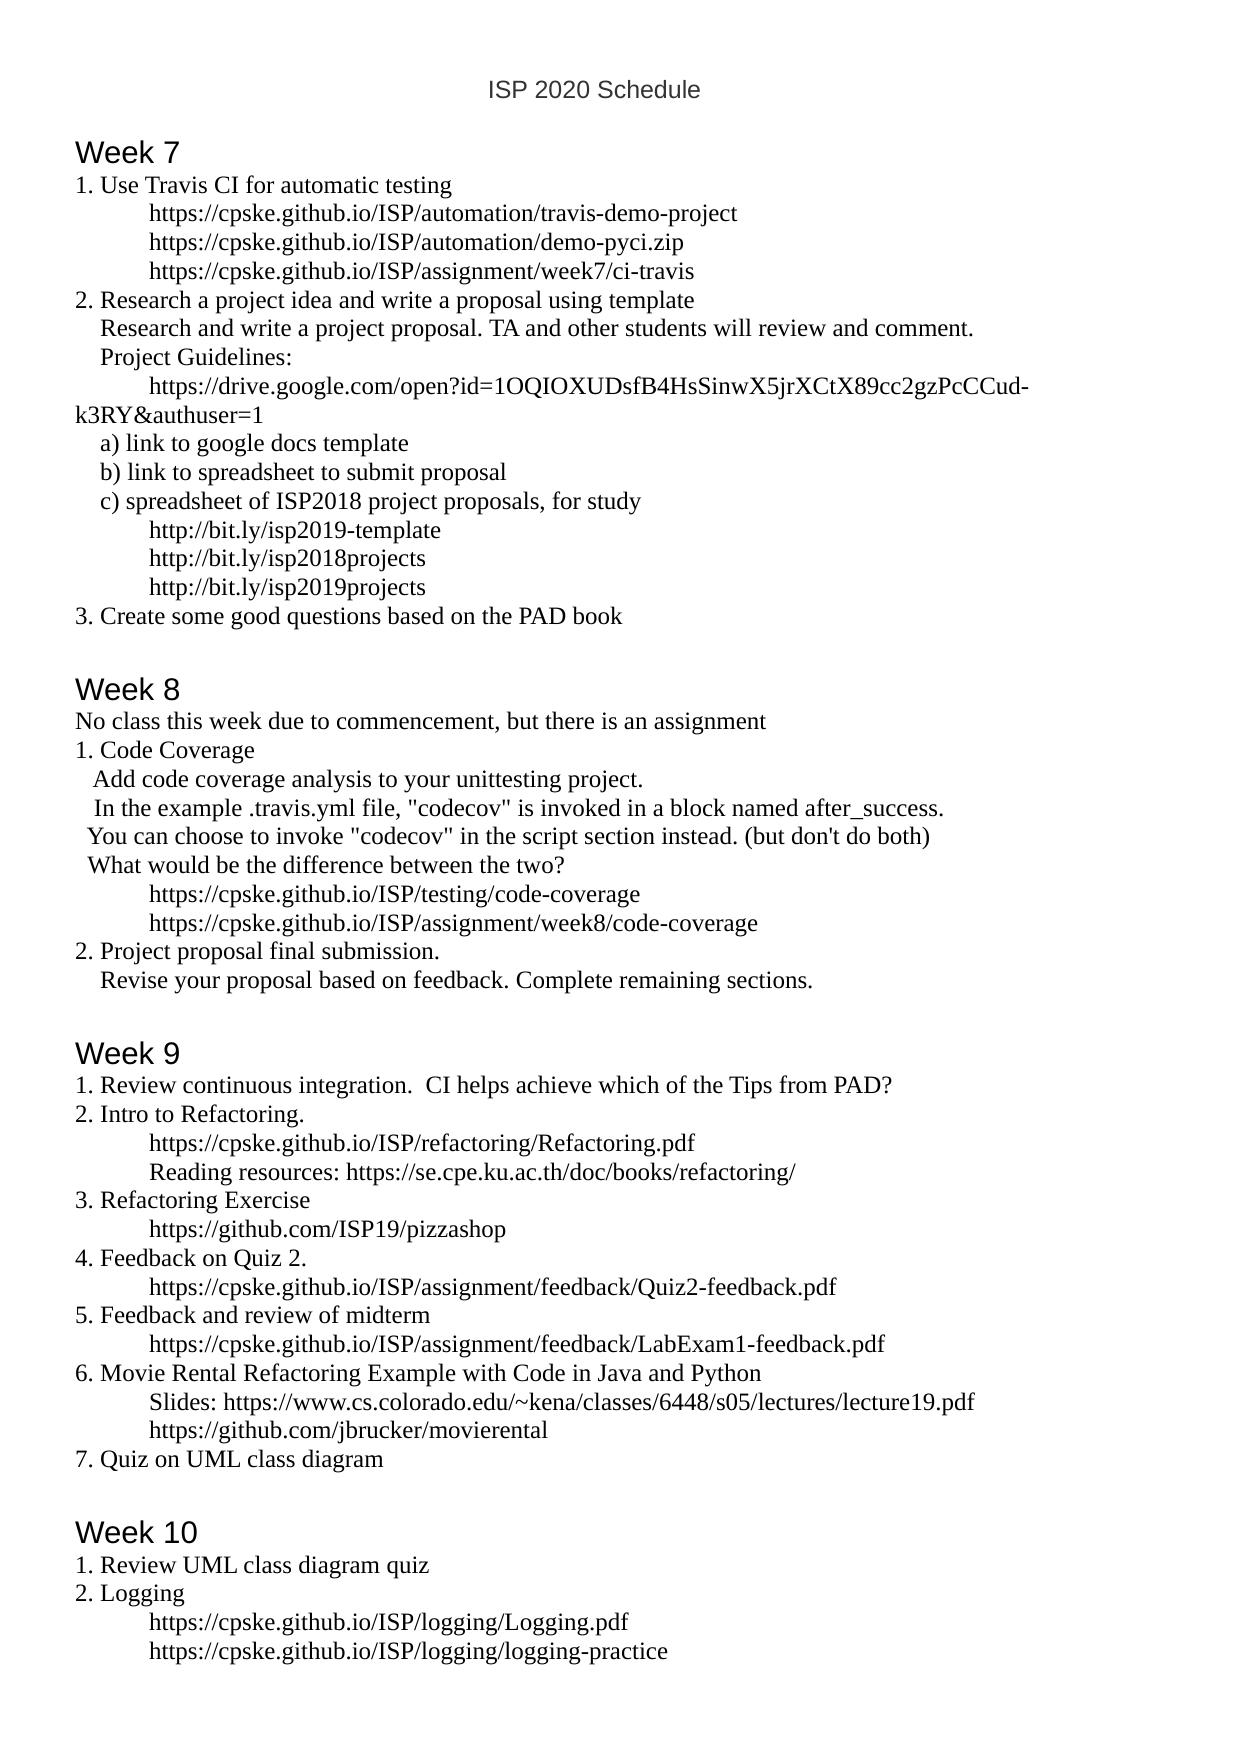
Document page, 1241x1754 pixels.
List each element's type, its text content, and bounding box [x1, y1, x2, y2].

text https://cpske.github.io/ISP/assignment/week8/code-coverage [75, 908, 1166, 936]
text No class this week due to commencement, but there is an assignment [75, 706, 1166, 735]
text 6. Movie Rental Refactoring Example with Code in Java and Python [75, 1358, 1166, 1387]
text https://cpske.github.io/ISP/assignment/feedback/Quiz2-feedback.pdf [75, 1272, 1166, 1301]
text 2. Intro to Refactoring. [75, 1099, 1166, 1128]
text https://github.com/ISP19/pizzashop [75, 1214, 1166, 1243]
text 1. Review continuous integration. CI helps achieve which of the Tips from PAD? [75, 1071, 1166, 1099]
text 1. Review UML class diagram quiz [75, 1550, 1166, 1578]
text Reading resources: https://se.cpe.ku.ac.th/doc/books/refactoring/ [75, 1157, 1166, 1186]
text In the example .travis.yml file, "codecov" is invoked in a block named after_success. [75, 793, 1166, 821]
text 2. Logging [75, 1578, 1166, 1607]
text https://cpske.github.io/ISP/logging/Logging.pdf [75, 1607, 1166, 1636]
text https://cpske.github.io/ISP/testing/code-coverage [75, 879, 1166, 908]
text http://bit.ly/isp2019projects [75, 572, 1166, 601]
text https://cpske.github.io/ISP/automation/travis-demo-project [75, 198, 1166, 227]
text https://cpske.github.io/ISP/assignment/week7/ci-travis [75, 256, 1166, 285]
text https://github.com/jbrucker/movierental [75, 1416, 1166, 1444]
text Revise your proposal based on feedback. Complete remaining sections. [75, 965, 1166, 994]
text https://drive.google.com/open?id=1OQIOXUDsfB4HsSinwX5jrXCtX89cc2gzPcCCud-k3RY&authuser=1 [75, 371, 1166, 428]
text 1. Code Coverage [75, 735, 1166, 764]
text https://cpske.github.io/ISP/automation/demo-pyci.zip [75, 227, 1166, 256]
subtitle Week 10 [75, 1514, 1166, 1550]
text 7. Quiz on UML class diagram [75, 1444, 1166, 1473]
subtitle Week 7 [75, 134, 1166, 170]
text 3. Refactoring Exercise [75, 1186, 1166, 1214]
text 4. Feedback on Quiz 2. [75, 1243, 1166, 1272]
subtitle Week 9 [75, 1035, 1166, 1071]
text Slides: https://www.cs.colorado.edu/~kena/classes/6448/s05/lectures/lecture19.pdf [75, 1387, 1166, 1416]
text https://cpske.github.io/ISP/refactoring/Refactoring.pdf [75, 1128, 1166, 1157]
text http://bit.ly/isp2018projects [75, 543, 1166, 572]
text 2. Project proposal final submission. [75, 936, 1166, 965]
subtitle Week 8 [75, 671, 1166, 706]
text You can choose to invoke "codecov" in the script section instead. (but don't do both) [75, 821, 1166, 850]
text Project Guidelines: [75, 342, 1166, 371]
text https://cpske.github.io/ISP/logging/logging-practice [75, 1636, 1166, 1665]
text https://cpske.github.io/ISP/assignment/feedback/LabExam1-feedback.pdf [75, 1329, 1166, 1358]
text http://bit.ly/isp2019-template [75, 515, 1166, 543]
text b) link to spreadsheet to submit proposal [75, 457, 1166, 486]
text What would be the difference between the two? [75, 850, 1166, 879]
text Add code coverage analysis to your unittesting project. [75, 764, 1166, 793]
text c) spreadsheet of ISP2018 project proposals, for study [75, 486, 1166, 515]
text 1. Use Travis CI for automatic testing [75, 170, 1166, 198]
text 2. Research a project idea and write a proposal using template [75, 285, 1166, 313]
text a) link to google docs template [75, 428, 1166, 457]
text Research and write a project proposal. TA and other students will review and comment. [75, 313, 1166, 342]
text 3. Create some good questions based on the PAD book [75, 601, 1166, 630]
text 5. Feedback and review of midterm [75, 1301, 1166, 1329]
